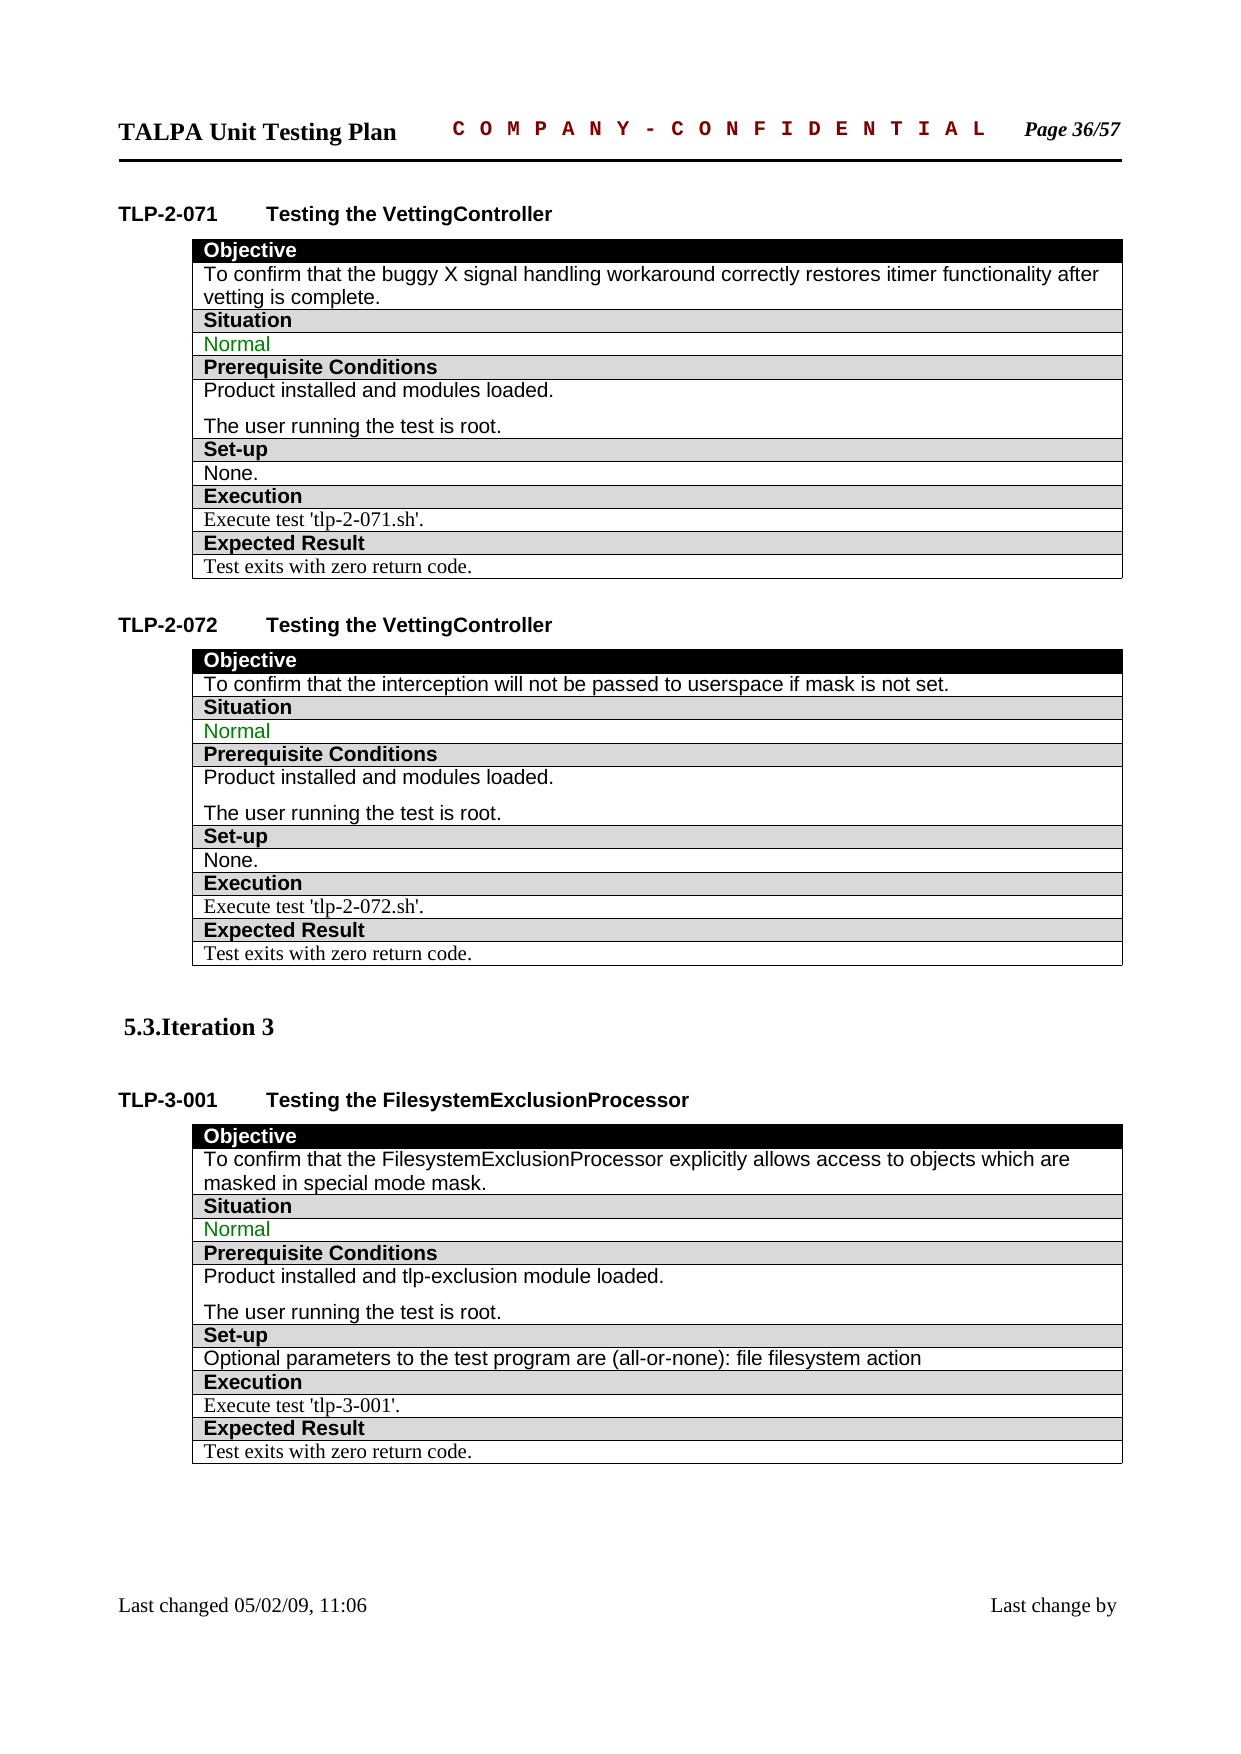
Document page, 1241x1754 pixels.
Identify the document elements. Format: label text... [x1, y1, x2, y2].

table_cell To confirm that the FilesystemExclusionProcessor explicitly allows access to objects which are masked in special mode mask. [193, 1149, 1122, 1194]
table_cell Execution [193, 486, 1122, 508]
text TLP-2-071 Testing the VettingController [118, 203, 1122, 226]
table_cell Optional parameters to the test program are (all-or-none): file filesystem action [193, 1348, 1122, 1370]
table_cell None. [193, 462, 1122, 485]
table_cell Expected Result [193, 1418, 1122, 1440]
table_header Objective [193, 1125, 1122, 1148]
table_cell Prerequisite Conditions [193, 744, 1122, 766]
table_cell Execute test 'tlp-2-072.sh'. [193, 896, 1122, 918]
table_cell Execute test 'tlp-2-071.sh'. [193, 509, 1122, 531]
table_cell Test exits with zero return code. [193, 555, 1122, 578]
table_cell To confirm that the interception will not be passed to userspace if mask is not set. [193, 674, 1122, 696]
table_cell Product installed and modules loaded. The user running the test is root. [193, 380, 1122, 438]
table_cell Normal [193, 720, 1122, 743]
table_cell Execution [193, 1371, 1122, 1394]
table_cell Set-up [193, 1325, 1122, 1347]
table_cell Execution [193, 873, 1122, 895]
subtitle Iteration 3 [124, 1013, 1122, 1041]
table_cell Execute test 'tlp-3-001'. [193, 1395, 1122, 1417]
table_cell Test exits with zero return code. [193, 942, 1122, 965]
table_cell Product installed and tlp-exclusion module loaded. The user running the test is root. [193, 1265, 1122, 1324]
table_cell None. [193, 849, 1122, 872]
text TLP-2-072 Testing the VettingController [118, 613, 1122, 637]
table_cell Normal [193, 1219, 1122, 1241]
table_cell To confirm that the buggy X signal handling workaround correctly restores itimer functionality after vetting is complete. [193, 263, 1122, 309]
text TLP-3-001 Testing the FilesystemExclusionProcessor [118, 1089, 1122, 1112]
table_cell Prerequisite Conditions [193, 356, 1122, 379]
table_cell Expected Result [193, 919, 1122, 941]
table_header Objective [193, 650, 1122, 673]
table_cell Situation [193, 697, 1122, 719]
table_cell Situation [193, 1195, 1122, 1218]
table_cell Set-up [193, 826, 1122, 848]
table_header Objective [193, 240, 1122, 262]
table_cell Product installed and modules loaded. The user running the test is root. [193, 767, 1122, 825]
table_cell Prerequisite Conditions [193, 1242, 1122, 1264]
table_cell Situation [193, 310, 1122, 332]
table_cell Set-up [193, 439, 1122, 461]
table_cell Normal [193, 333, 1122, 355]
table_cell Test exits with zero return code. [193, 1441, 1122, 1463]
table_cell Expected Result [193, 532, 1122, 554]
